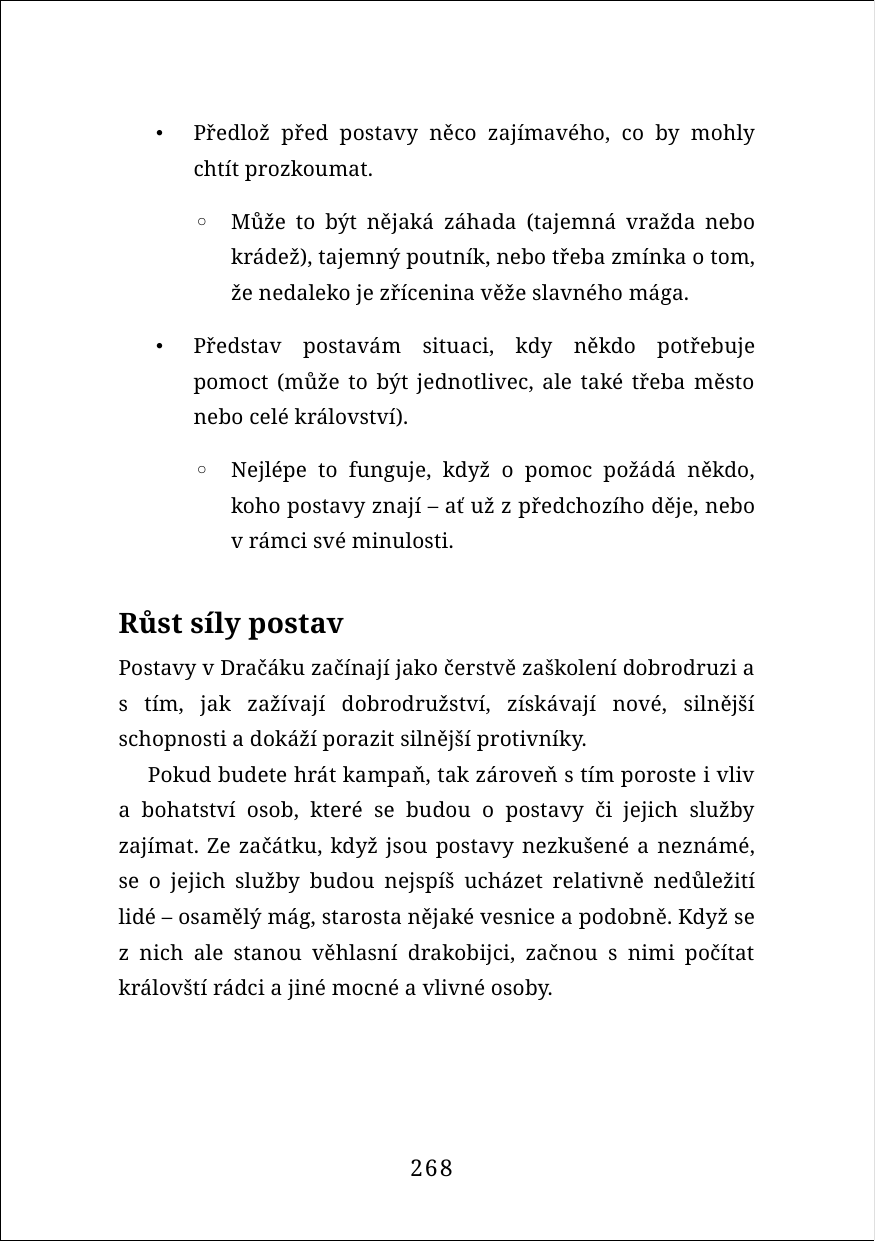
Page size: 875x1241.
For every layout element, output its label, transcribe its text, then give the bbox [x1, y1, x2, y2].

text Postavy v Dračáku začínají jako čerstvě zaškolení dobrodruzi a s tím, jak zažívají dobrodružství, získávají nové, silnější schopnosti a dokáží porazit silnější protivníky. Pokud budete hrát kampaň, tak zároveň s tím poroste i vliv a bohatství osob, které se budou o postavy či jejich služby zajímat. Ze začátku, když jsou postavy nezkušené a neznámé, se o jejich služby budou nejspíš ucházet relativně nedůležití lidé – osamělý mág, starosta nějaké vesnice a podobně. Když se z nich ale stanou věhlasní drakobijci, začnou s nimi počítat královští rádci a jiné mocné a vlivné osoby. [118, 653, 756, 1002]
subtitle Růst síly postav [118, 603, 756, 642]
list Představ postavám situaci, kdy někdo potřebuje pomoct (může to být jednotlivec, ale také třeba město nebo celé království). [156, 331, 756, 431]
list Může to být nějaká záhada (tajemná vražda nebo krádež), tajemný poutník, nebo třeba zmínka o tom, že nedaleko je zřícenina věže slavného mága. [193, 207, 756, 306]
list Předlož před postavy něco zajímavého, co by mohly chtít prozkoumat. [156, 118, 756, 182]
list Nejlépe to funguje, když o pomoc požádá někdo, koho postavy znají – ať už z předchozího děje, nebo v rámci své minulosti. [193, 456, 756, 555]
